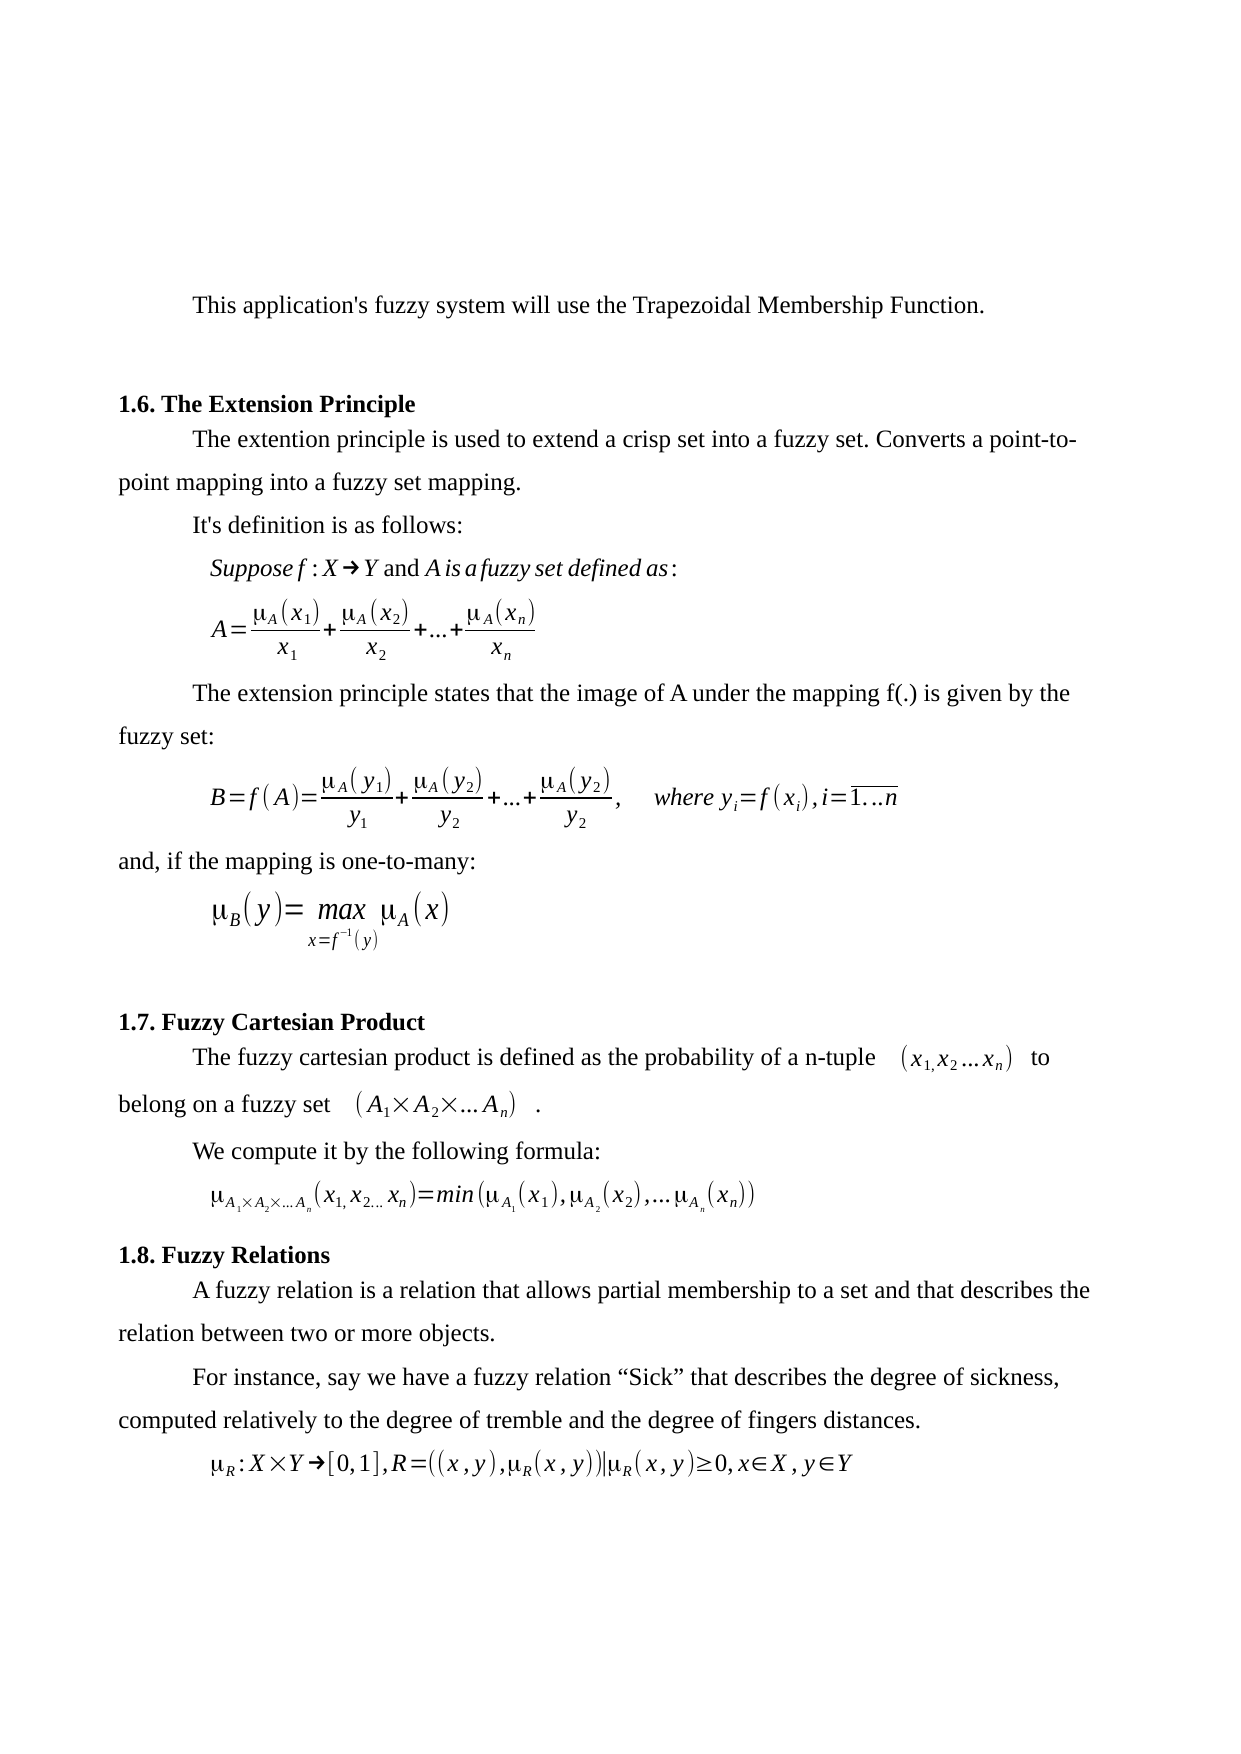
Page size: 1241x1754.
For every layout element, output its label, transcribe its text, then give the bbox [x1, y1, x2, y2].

subtitle 1.7. Fuzzy Cartesian Product [118, 1007, 1122, 1036]
subtitle 1.8. Fuzzy Relations [118, 1241, 1122, 1269]
text It's definition is as follows: [118, 510, 1122, 539]
text This application's fuzzy system will use the Trapezoidal Membership Function. [118, 291, 1122, 319]
text The fuzzy cartesian product is defined as the probability of a n-tuple to belong on a fuzzy set . [118, 1042, 1122, 1121]
text The extension principle states that the image of A under the mapping f(.) is given by the fuzzy set: [118, 678, 1122, 750]
text For instance, say we have a fuzzy relation “Sick” that describes the degree of sickness, computed relatively to the degree of tremble and the degree of fingers distances. [118, 1362, 1122, 1433]
text We compute it by the following formula: [118, 1136, 1122, 1164]
text A fuzzy relation is a relation that allows partial membership to a set and that describes the relation between two or more objects. [118, 1275, 1122, 1347]
subtitle 1.6. The Extension Principle [118, 389, 1122, 418]
text The extention principle is used to extend a crisp set into a fuzzy set. Converts a point-to-point mapping into a fuzzy set mapping. [118, 424, 1122, 496]
text and, if the mapping is one-to-many: [118, 846, 1122, 875]
